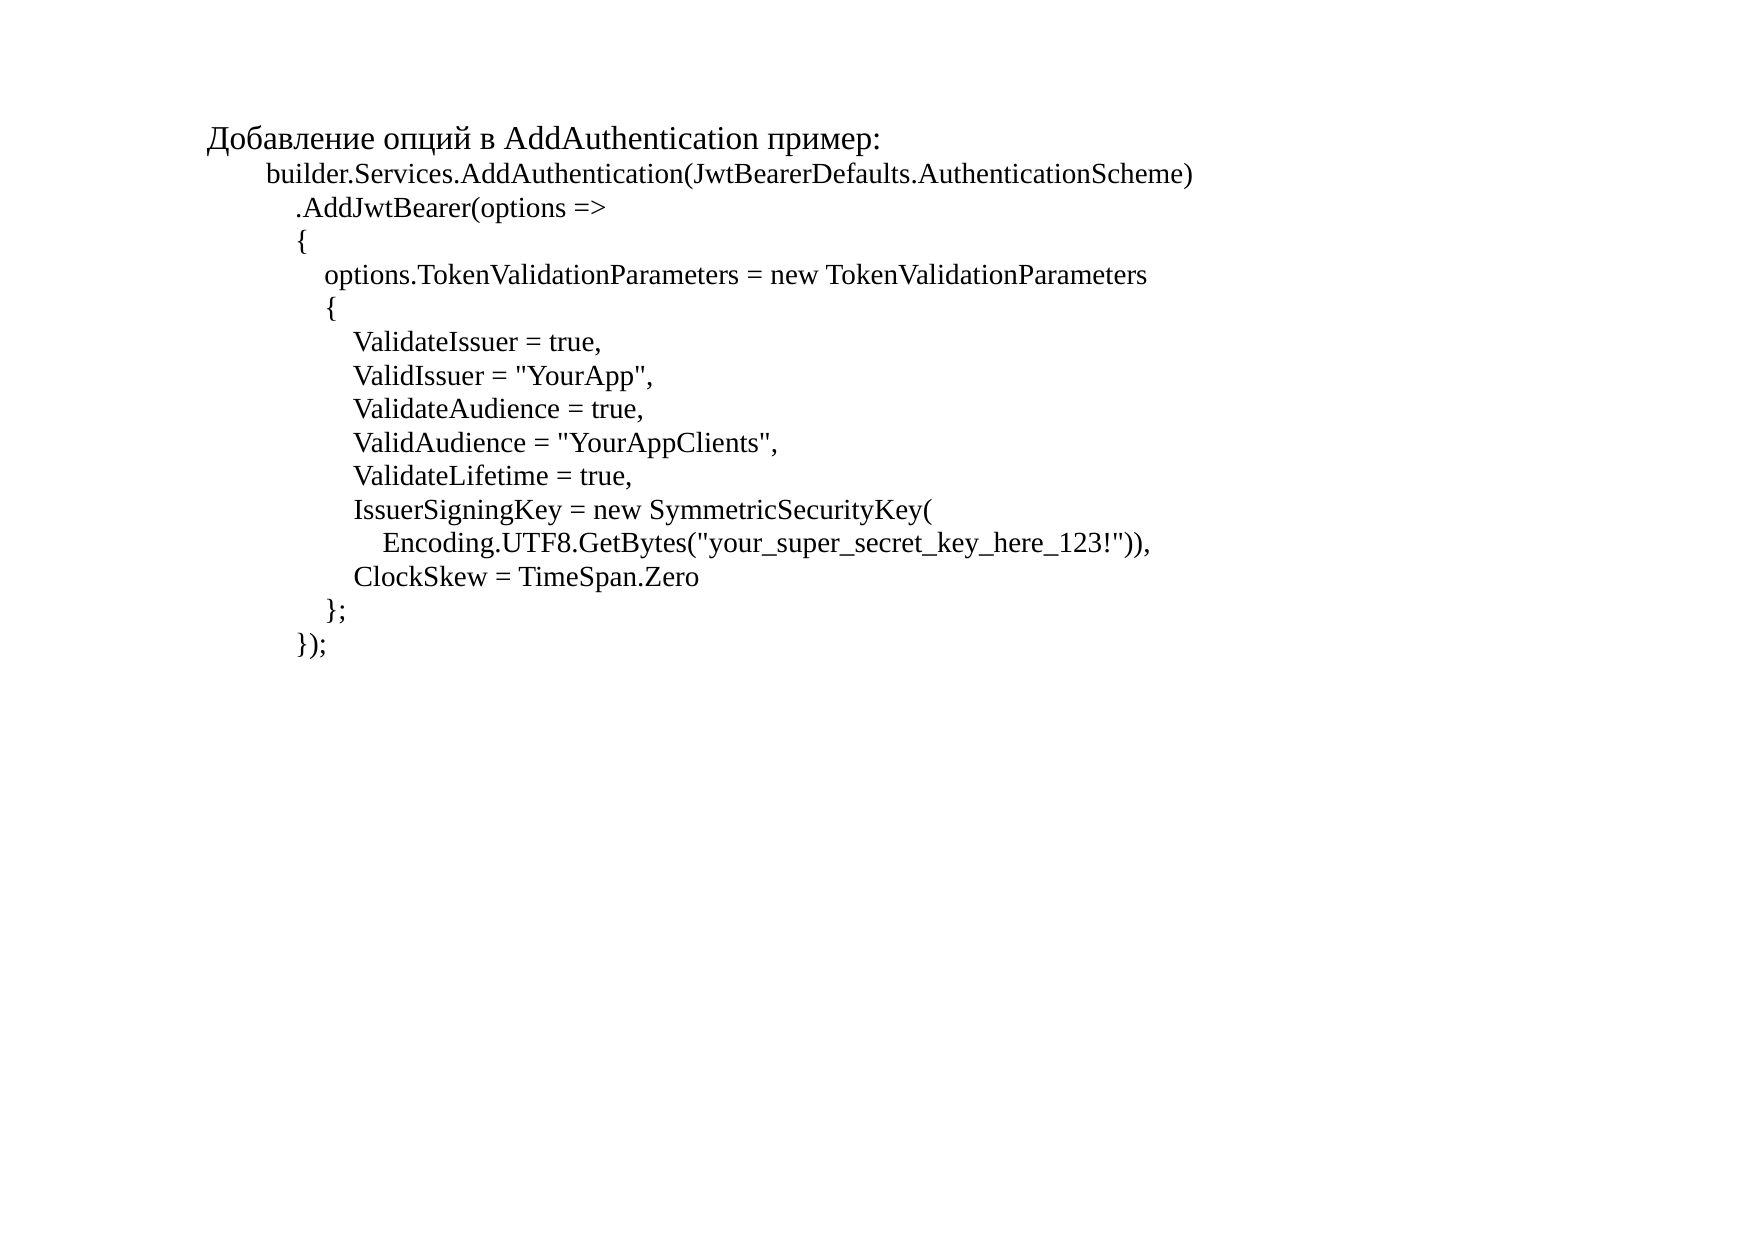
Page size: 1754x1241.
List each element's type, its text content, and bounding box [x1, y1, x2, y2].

text ValidateAudience = true, [118, 391, 1636, 425]
text Добавление опций в AddAuthentication пример: [118, 118, 1636, 156]
text .AddJwtBearer(options => [118, 190, 1636, 223]
text ValidateLifetime = true, [118, 458, 1636, 492]
text }; [118, 592, 1636, 626]
text ValidateIssuer = true, [118, 324, 1636, 358]
text options.TokenValidationParameters = new TokenValidationParameters [118, 257, 1636, 291]
text }); [118, 626, 1636, 659]
text ValidIssuer = "YourApp", [118, 358, 1636, 391]
text ValidAudience = "YourAppClients", [118, 425, 1636, 458]
text { [118, 291, 1636, 324]
text builder.Services.AddAuthentication(JwtBearerDefaults.AuthenticationScheme) [118, 156, 1636, 190]
text IssuerSigningKey = new SymmetricSecurityKey( [118, 492, 1636, 525]
text Encoding.UTF8.GetBytes("your_super_secret_key_here_123!")), [118, 525, 1636, 559]
text ClockSkew = TimeSpan.Zero [118, 559, 1636, 592]
text { [118, 223, 1636, 257]
